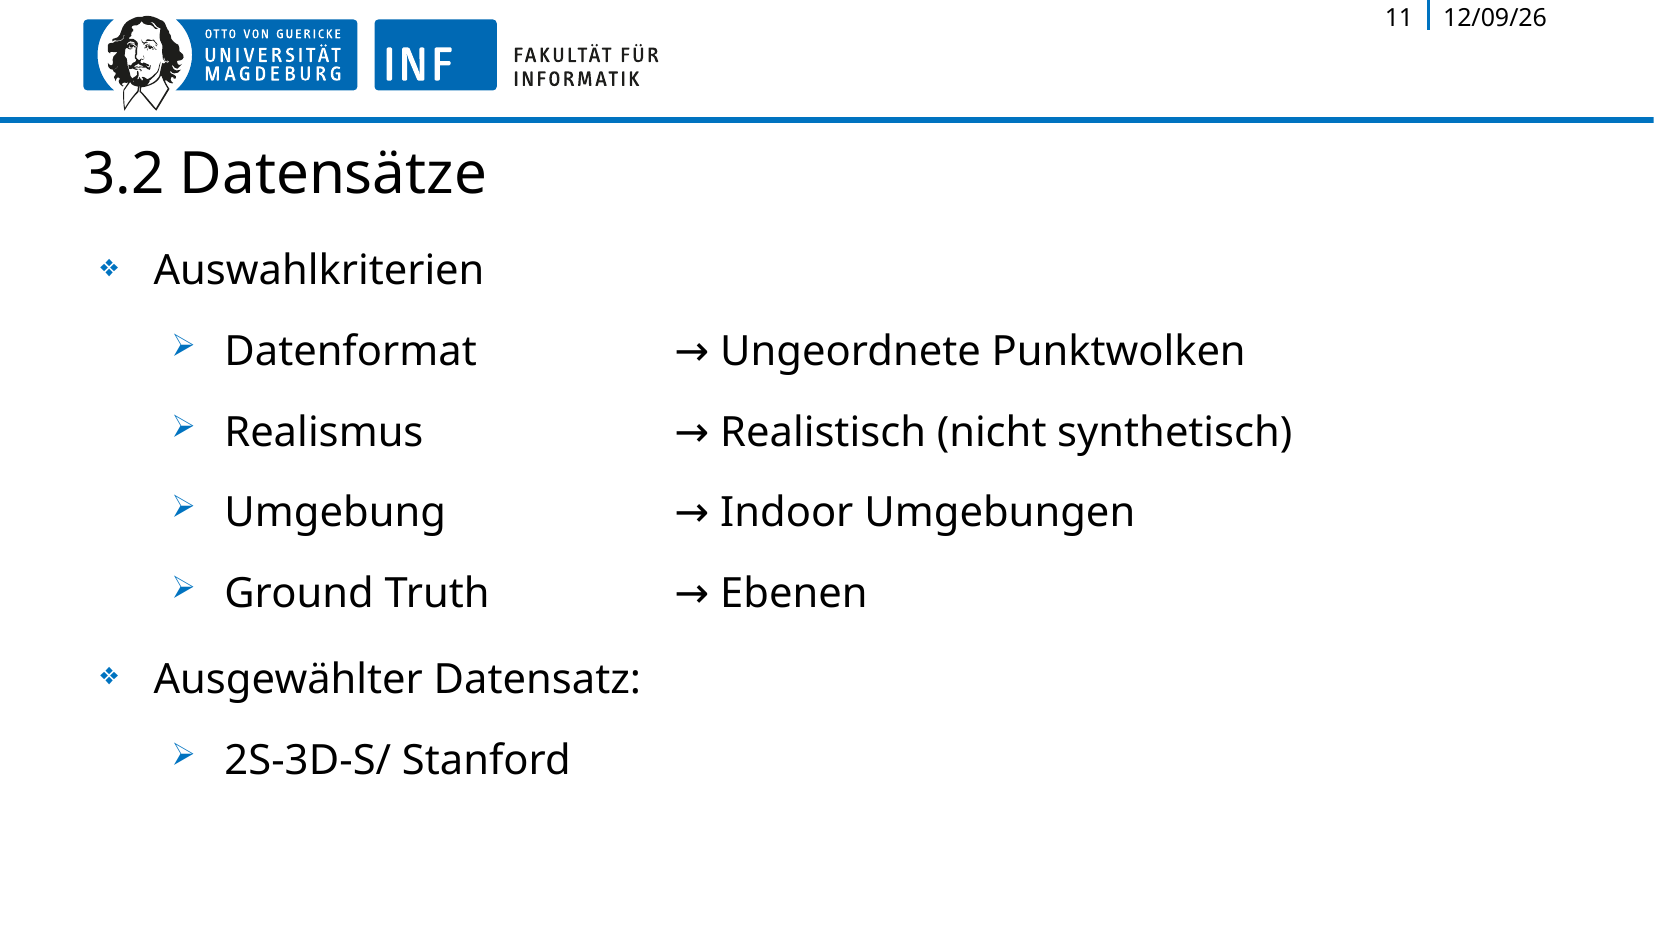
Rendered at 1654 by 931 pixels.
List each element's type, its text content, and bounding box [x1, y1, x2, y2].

list Auswahlkriterien Datenformat → Ungeordnete Punktwolken Realismus → Realistisch (nicht synthetisch) Umgebung → Indoor Umgebungen Ground Truth → Ebenen Ausgewählter Datensatz: 2S-3D-S/ Stanford [82, 240, 1571, 916]
title 3.2 Datensätze [82, 131, 1571, 211]
